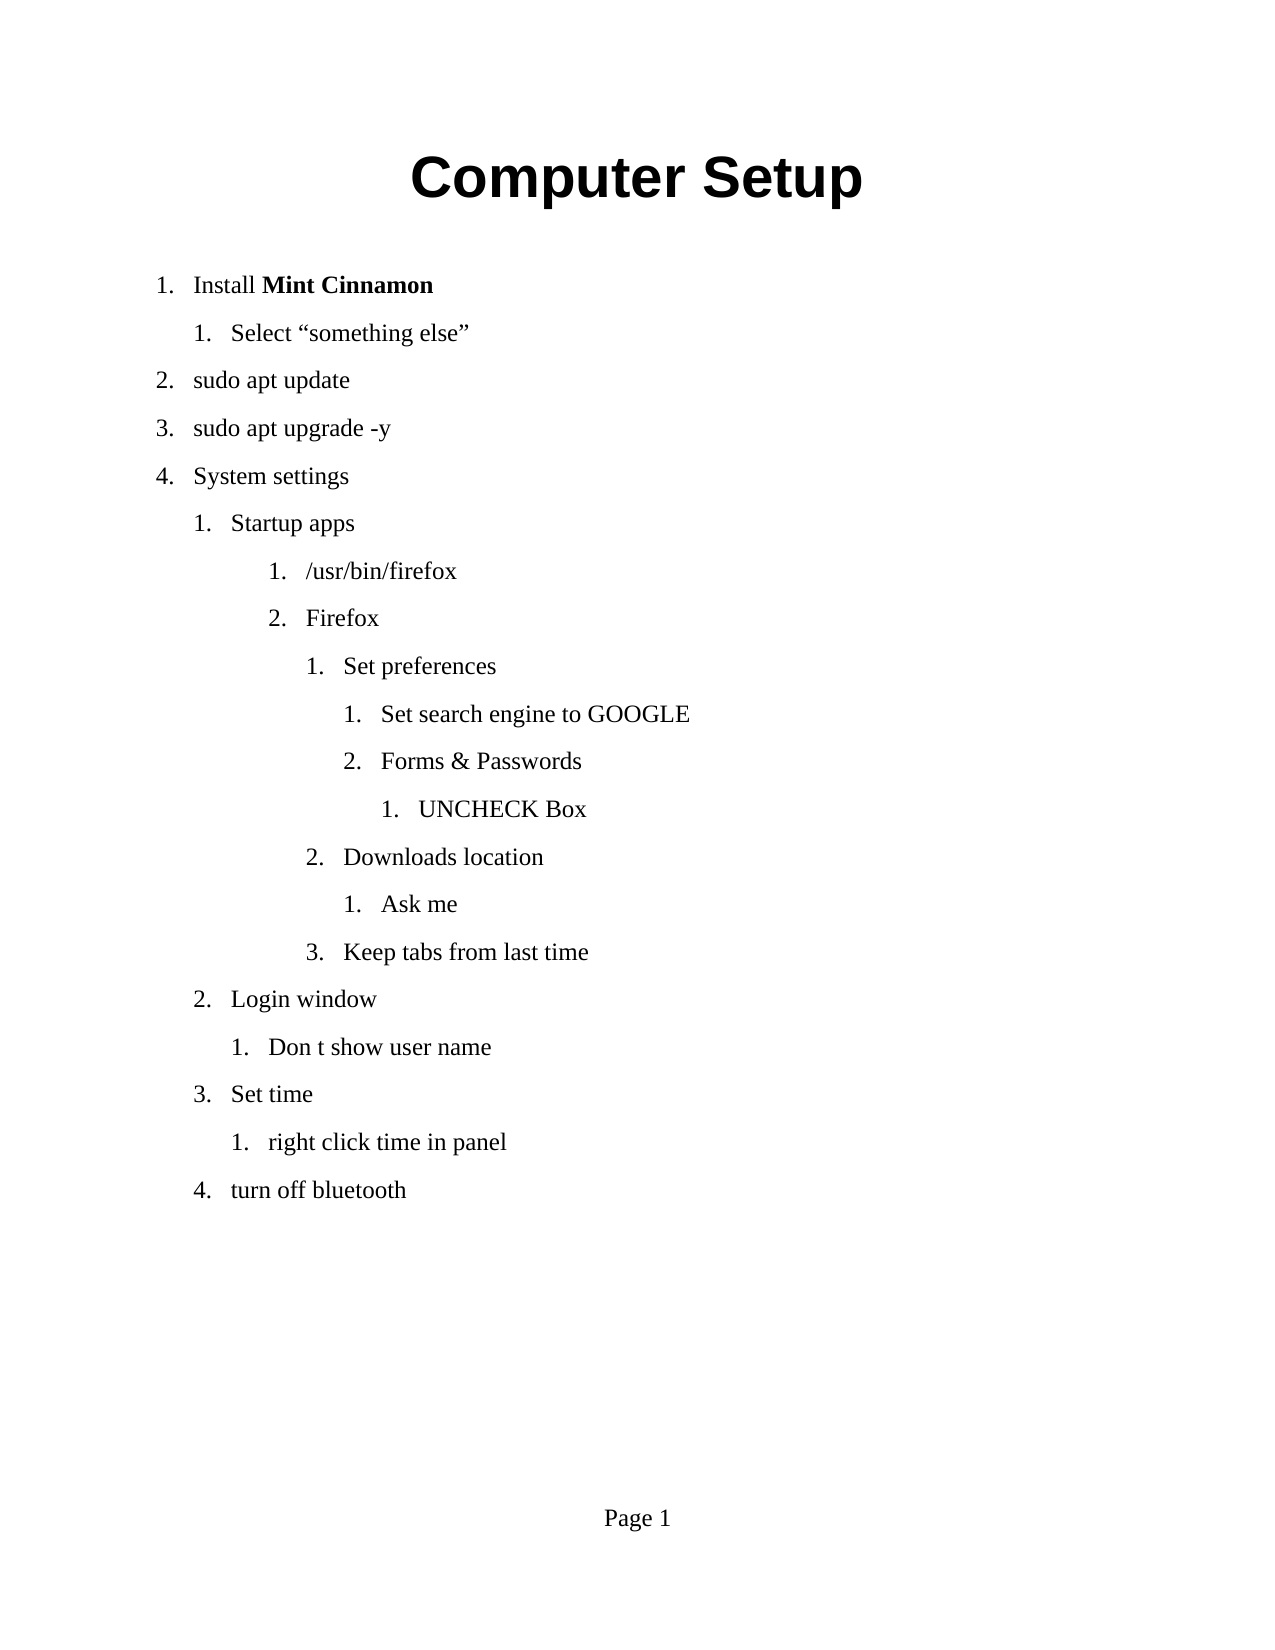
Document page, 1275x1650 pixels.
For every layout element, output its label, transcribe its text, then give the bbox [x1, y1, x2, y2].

list Don t show user name [231, 1032, 1157, 1061]
list sudo apt update [156, 366, 1157, 394]
list System settings [156, 461, 1157, 489]
list Set search engine to GOOGLE [343, 699, 1157, 727]
list Install Mint Cinnamon [156, 270, 1157, 299]
list Startup apps [193, 508, 1157, 537]
title Computer Setup [118, 143, 1157, 210]
list Forms & Passwords [343, 746, 1157, 775]
list sudo apt upgrade -y [156, 413, 1157, 442]
list Downloads location [306, 842, 1157, 870]
list Select “something else” [193, 318, 1157, 347]
list Set preferences [306, 651, 1157, 680]
list Firefox [268, 603, 1157, 632]
list Ask me [343, 889, 1157, 918]
list UNCHECK Box [381, 794, 1157, 823]
list Set time [193, 1079, 1157, 1108]
list Keep tabs from last time [306, 937, 1157, 966]
list right click time in panel [231, 1127, 1157, 1156]
list Login window [193, 984, 1157, 1013]
list /usr/bin/firefox [268, 556, 1157, 585]
list turn off bluetooth [193, 1175, 1157, 1203]
